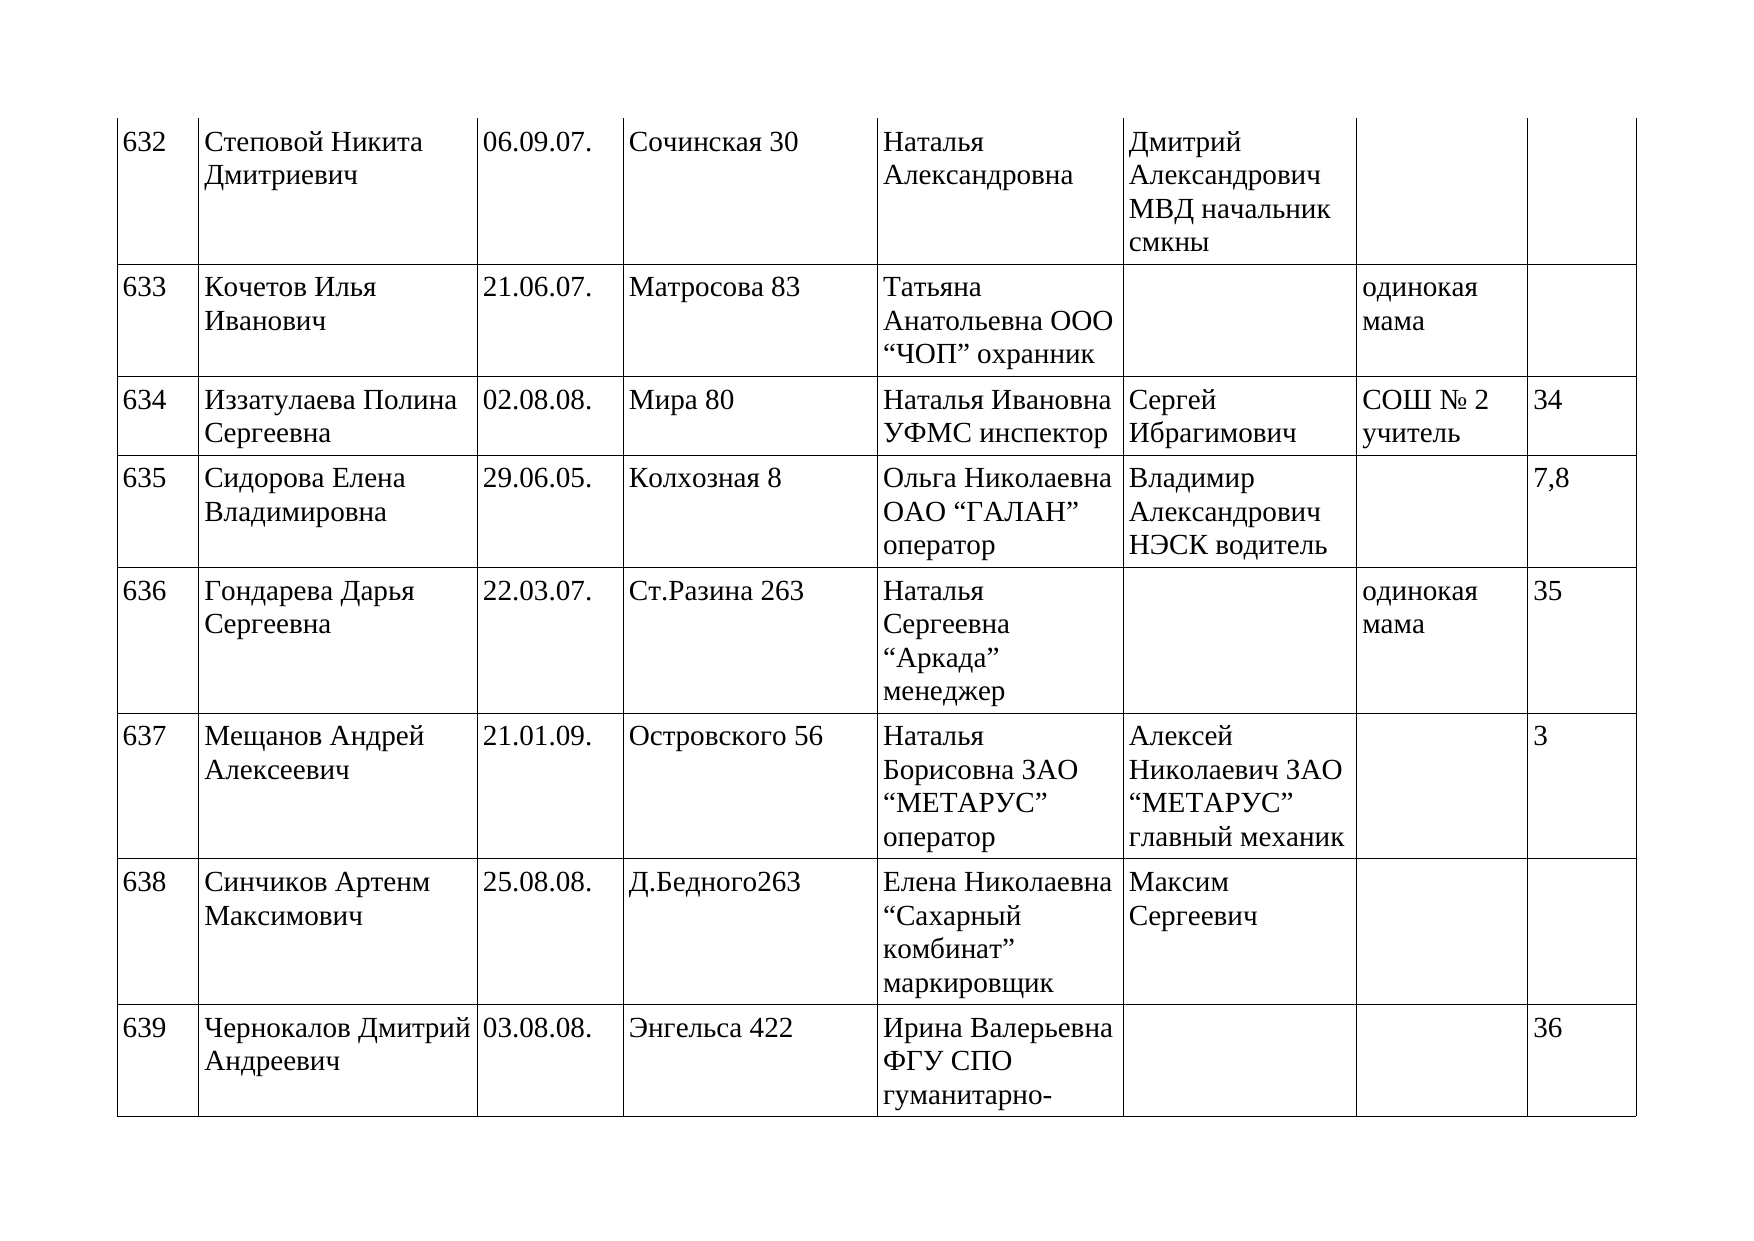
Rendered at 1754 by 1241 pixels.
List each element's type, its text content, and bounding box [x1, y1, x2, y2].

table_cell одинокая мама [1357, 265, 1527, 376]
table_cell Наталья Ивановна УФМС инспектор [878, 377, 1123, 455]
table_cell Мира 80 [624, 377, 877, 455]
table_cell Гондарева Дарья Сергеевна [199, 568, 477, 713]
table_cell 7,8 [1528, 456, 1636, 567]
table_cell [1124, 1005, 1356, 1116]
table_cell 632 [118, 118, 198, 264]
table_cell Наталья Александровна [878, 118, 1123, 264]
table_cell Владимир Александрович НЭСК водитель [1124, 456, 1356, 567]
table_cell [1124, 265, 1356, 376]
table_cell Кочетов Илья Иванович [199, 265, 477, 376]
table_cell Сидорова Елена Владимировна [199, 456, 477, 567]
table_cell Татьяна Анатольевна ООО “ЧОП” охранник [878, 265, 1123, 376]
table_cell Энгельса 422 [624, 1005, 877, 1116]
table_cell Сергей Ибрагимович [1124, 377, 1356, 455]
table_cell 638 [118, 859, 198, 1004]
table_cell Дмитрий Александрович МВД начальник смкны [1124, 118, 1356, 264]
table_cell Максим Сергеевич [1124, 859, 1356, 1004]
table_cell [1124, 568, 1356, 713]
table_cell [1357, 1005, 1527, 1116]
table_cell Островского 56 [624, 714, 877, 858]
table_cell Мещанов Андрей Алексеевич [199, 714, 477, 858]
table_cell 635 [118, 456, 198, 567]
table_cell 36 [1528, 1005, 1636, 1116]
table_cell Наталья Сергеевна “Аркада” менеджер [878, 568, 1123, 713]
table_cell одинокая мама [1357, 568, 1527, 713]
table_cell 02.08.08. [478, 377, 623, 455]
table_cell [1528, 118, 1636, 264]
table_cell [1357, 859, 1527, 1004]
table_cell Елена Николаевна “Сахарный комбинат” маркировщик [878, 859, 1123, 1004]
table_cell 25.08.08. [478, 859, 623, 1004]
table_cell 639 [118, 1005, 198, 1116]
table_cell [1528, 859, 1636, 1004]
table_cell 21.01.09. [478, 714, 623, 858]
table_cell 21.06.07. [478, 265, 623, 376]
table_cell 634 [118, 377, 198, 455]
table_cell 636 [118, 568, 198, 713]
table_cell Колхозная 8 [624, 456, 877, 567]
table_cell 35 [1528, 568, 1636, 713]
table_cell Матросова 83 [624, 265, 877, 376]
table_cell 06.09.07. [478, 118, 623, 264]
table_cell Ирина Валерьевна ФГУ СПО гуманитарно- [878, 1005, 1123, 1116]
table_cell 29.06.05. [478, 456, 623, 567]
table_cell Д.Бедного263 [624, 859, 877, 1004]
table_cell 3 [1528, 714, 1636, 858]
table_cell [1357, 118, 1527, 264]
table_cell Наталья Борисовна ЗАО “МЕТАРУС” оператор [878, 714, 1123, 858]
table_cell СОШ № 2 учитель [1357, 377, 1527, 455]
table_cell [1357, 714, 1527, 858]
table_cell Алексей Николаевич ЗАО “МЕТАРУС” главный механик [1124, 714, 1356, 858]
table_cell 633 [118, 265, 198, 376]
table_cell 637 [118, 714, 198, 858]
table_cell Степовой Никита Дмитриевич [199, 118, 477, 264]
table_cell Ольга Николаевна ОАО “ГАЛАН” оператор [878, 456, 1123, 567]
table_cell Ст.Разина 263 [624, 568, 877, 713]
table_cell 03.08.08. [478, 1005, 623, 1116]
table_cell [1357, 456, 1527, 567]
table_cell Иззатулаева Полина Сергеевна [199, 377, 477, 455]
table_cell Синчиков Артенм Максимович [199, 859, 477, 1004]
table_cell Чернокалов Дмитрий Андреевич [199, 1005, 477, 1116]
table_cell [1528, 265, 1636, 376]
table_cell Сочинская 30 [624, 118, 877, 264]
table_cell 34 [1528, 377, 1636, 455]
table_cell 22.03.07. [478, 568, 623, 713]
